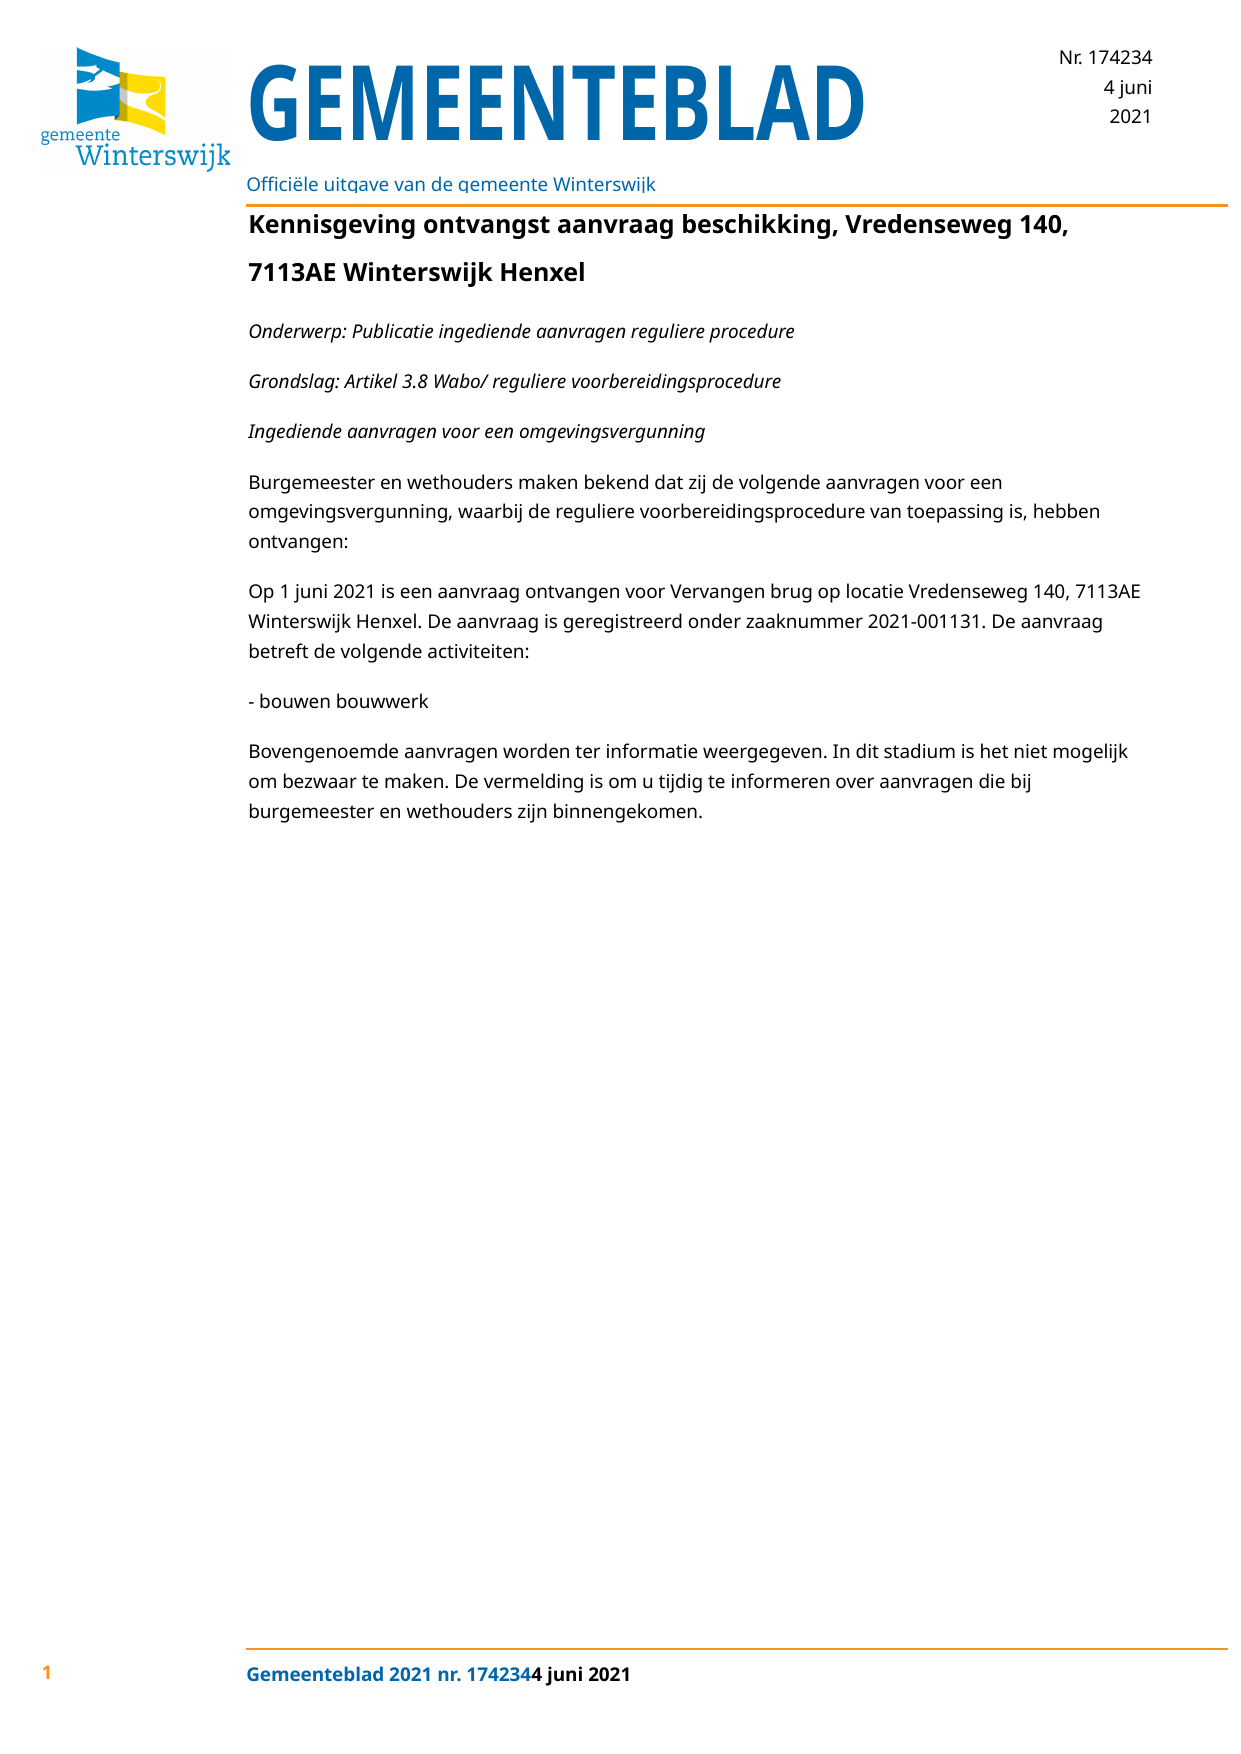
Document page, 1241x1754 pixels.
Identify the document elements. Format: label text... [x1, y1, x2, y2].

text Op 1 juni 2021 is een aanvraag ontvangen voor Vervangen brug op locatie Vredenseweg 140, 7113AE Winterswijk Henxel. De aanvraag is geregistreerd onder zaaknummer 2021-001131. De aanvraag betreft de volgende activiteiten: [248, 579, 1152, 664]
picture [225, 153, 231, 162]
text Bovengenoemde aanvragen worden ter informatie weergegeven. In dit stadium is het niet mogelijk om bezwaar te maken. De vermelding is om u tijdig te informeren over aanvragen die bij burgemeester en wethouders zijn binnengekomen. [248, 739, 1152, 824]
text Kennisgeving ontvangst aanvraag beschikking, Vredenseweg 140, 7113AE Winterswijk Henxel [248, 207, 1152, 288]
text Grondslag: Artikel 3.8 Wabo/ reguliere voorbereidingsprocedure [248, 368, 1152, 394]
picture [41, 47, 231, 172]
text Ingediende aanvragen voor een omgevingsvergunning [248, 419, 1152, 444]
text - bouwen bouwwerk [248, 688, 1152, 714]
text Onderwerp: Publicatie ingediende aanvragen reguliere procedure [248, 318, 1152, 344]
text Burgemeester en wethouders maken bekend dat zij de volgende aanvragen voor een omgevingsvergunning, waarbij de reguliere voorbereidingsprocedure van toepassing is, hebben ontvangen: [248, 469, 1152, 554]
